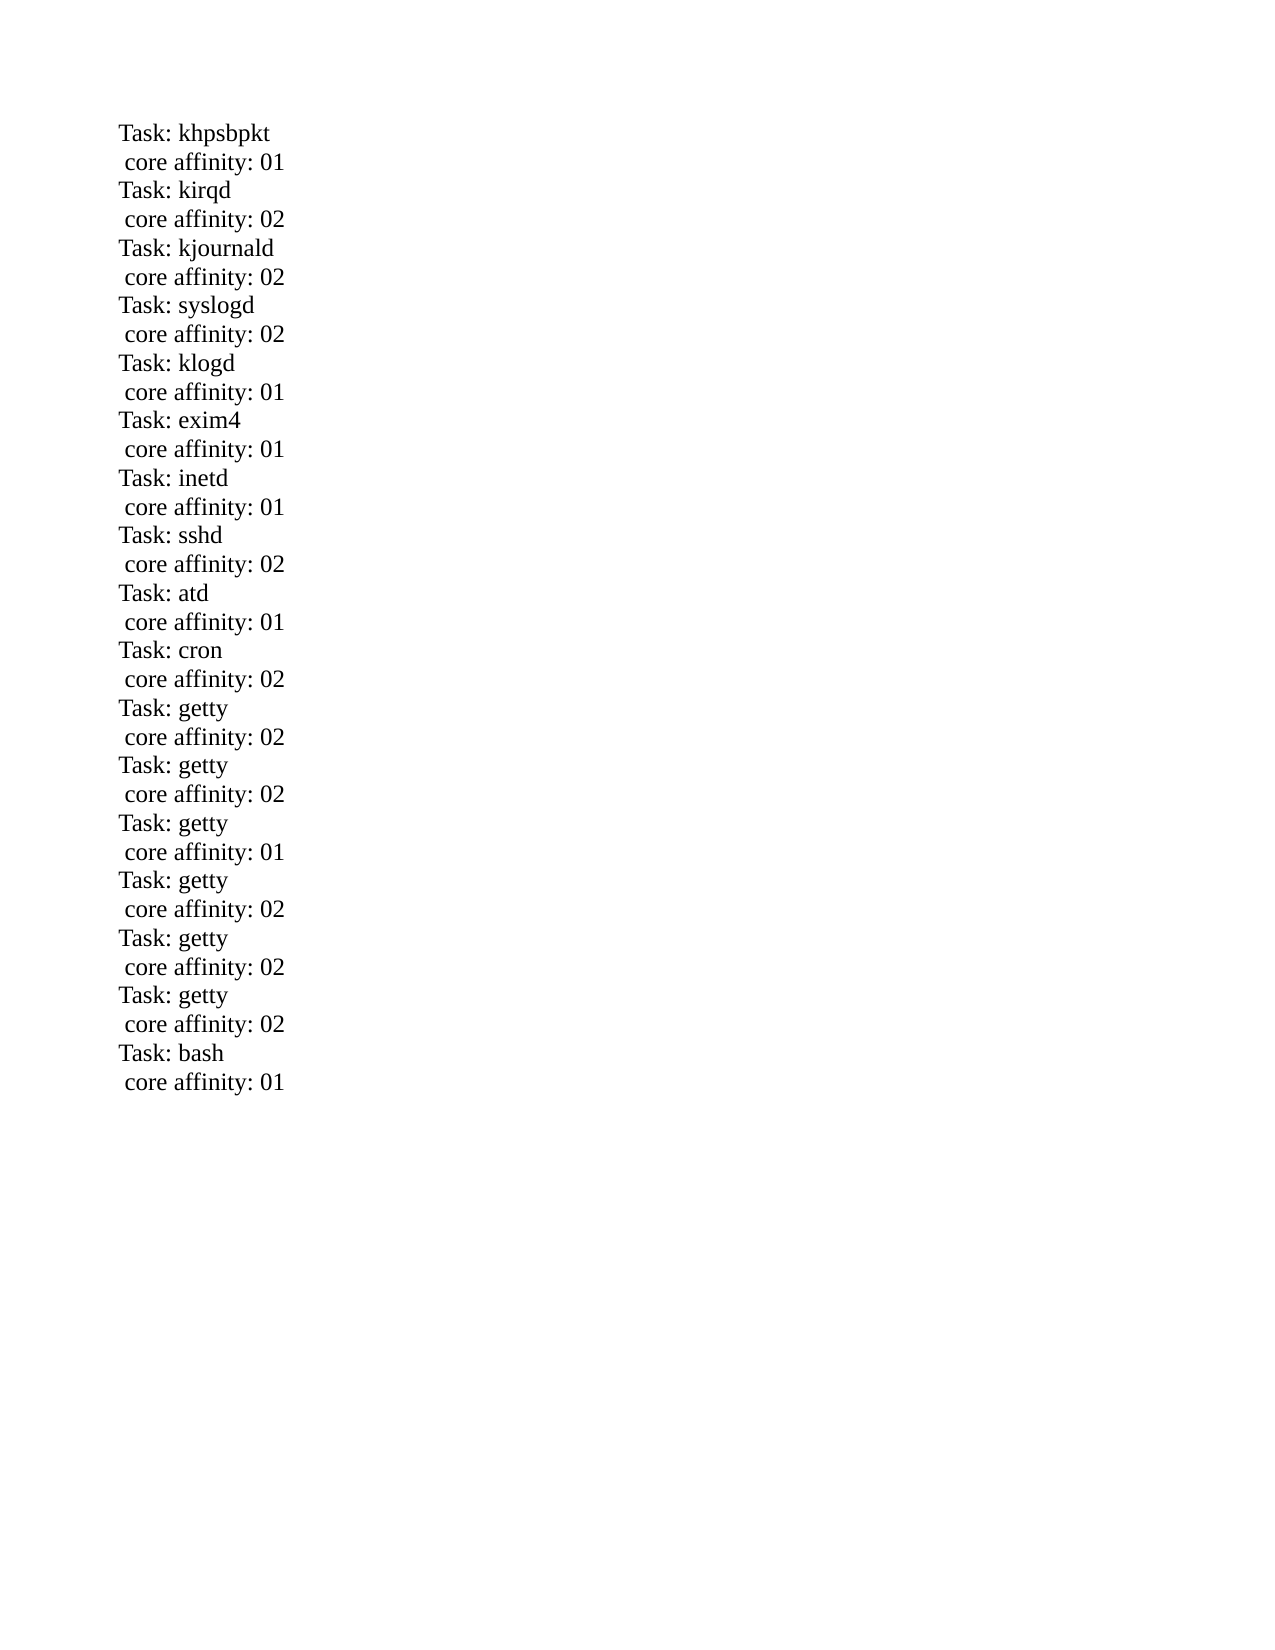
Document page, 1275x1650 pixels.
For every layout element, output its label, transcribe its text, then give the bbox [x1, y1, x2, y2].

text Task: syslogd [118, 291, 1157, 319]
text core affinity: 01 [118, 377, 1157, 406]
text Task: klogd [118, 348, 1157, 377]
text core affinity: 02 [118, 549, 1157, 578]
text core affinity: 02 [118, 664, 1157, 693]
text Task: exim4 [118, 406, 1157, 434]
text Task: khpsbpkt [118, 118, 1157, 147]
text core affinity: 02 [118, 779, 1157, 808]
text Task: kjournald [118, 233, 1157, 262]
text Task: cron [118, 636, 1157, 664]
text Task: inetd [118, 463, 1157, 492]
text Task: getty [118, 981, 1157, 1009]
text Task: getty [118, 923, 1157, 952]
text core affinity: 01 [118, 147, 1157, 176]
text core affinity: 02 [118, 722, 1157, 751]
text Task: getty [118, 751, 1157, 779]
text core affinity: 02 [118, 894, 1157, 923]
text core affinity: 02 [118, 1009, 1157, 1038]
text core affinity: 02 [118, 319, 1157, 348]
text core affinity: 02 [118, 262, 1157, 291]
text Task: atd [118, 578, 1157, 607]
text Task: getty [118, 866, 1157, 894]
text core affinity: 01 [118, 1067, 1157, 1096]
text Task: sshd [118, 521, 1157, 549]
text Task: getty [118, 808, 1157, 837]
text core affinity: 02 [118, 204, 1157, 233]
text Task: getty [118, 693, 1157, 722]
text core affinity: 01 [118, 434, 1157, 463]
text core affinity: 02 [118, 952, 1157, 981]
text Task: bash [118, 1038, 1157, 1067]
text core affinity: 01 [118, 492, 1157, 521]
text core affinity: 01 [118, 607, 1157, 636]
text core affinity: 01 [118, 837, 1157, 866]
text Task: kirqd [118, 176, 1157, 204]
